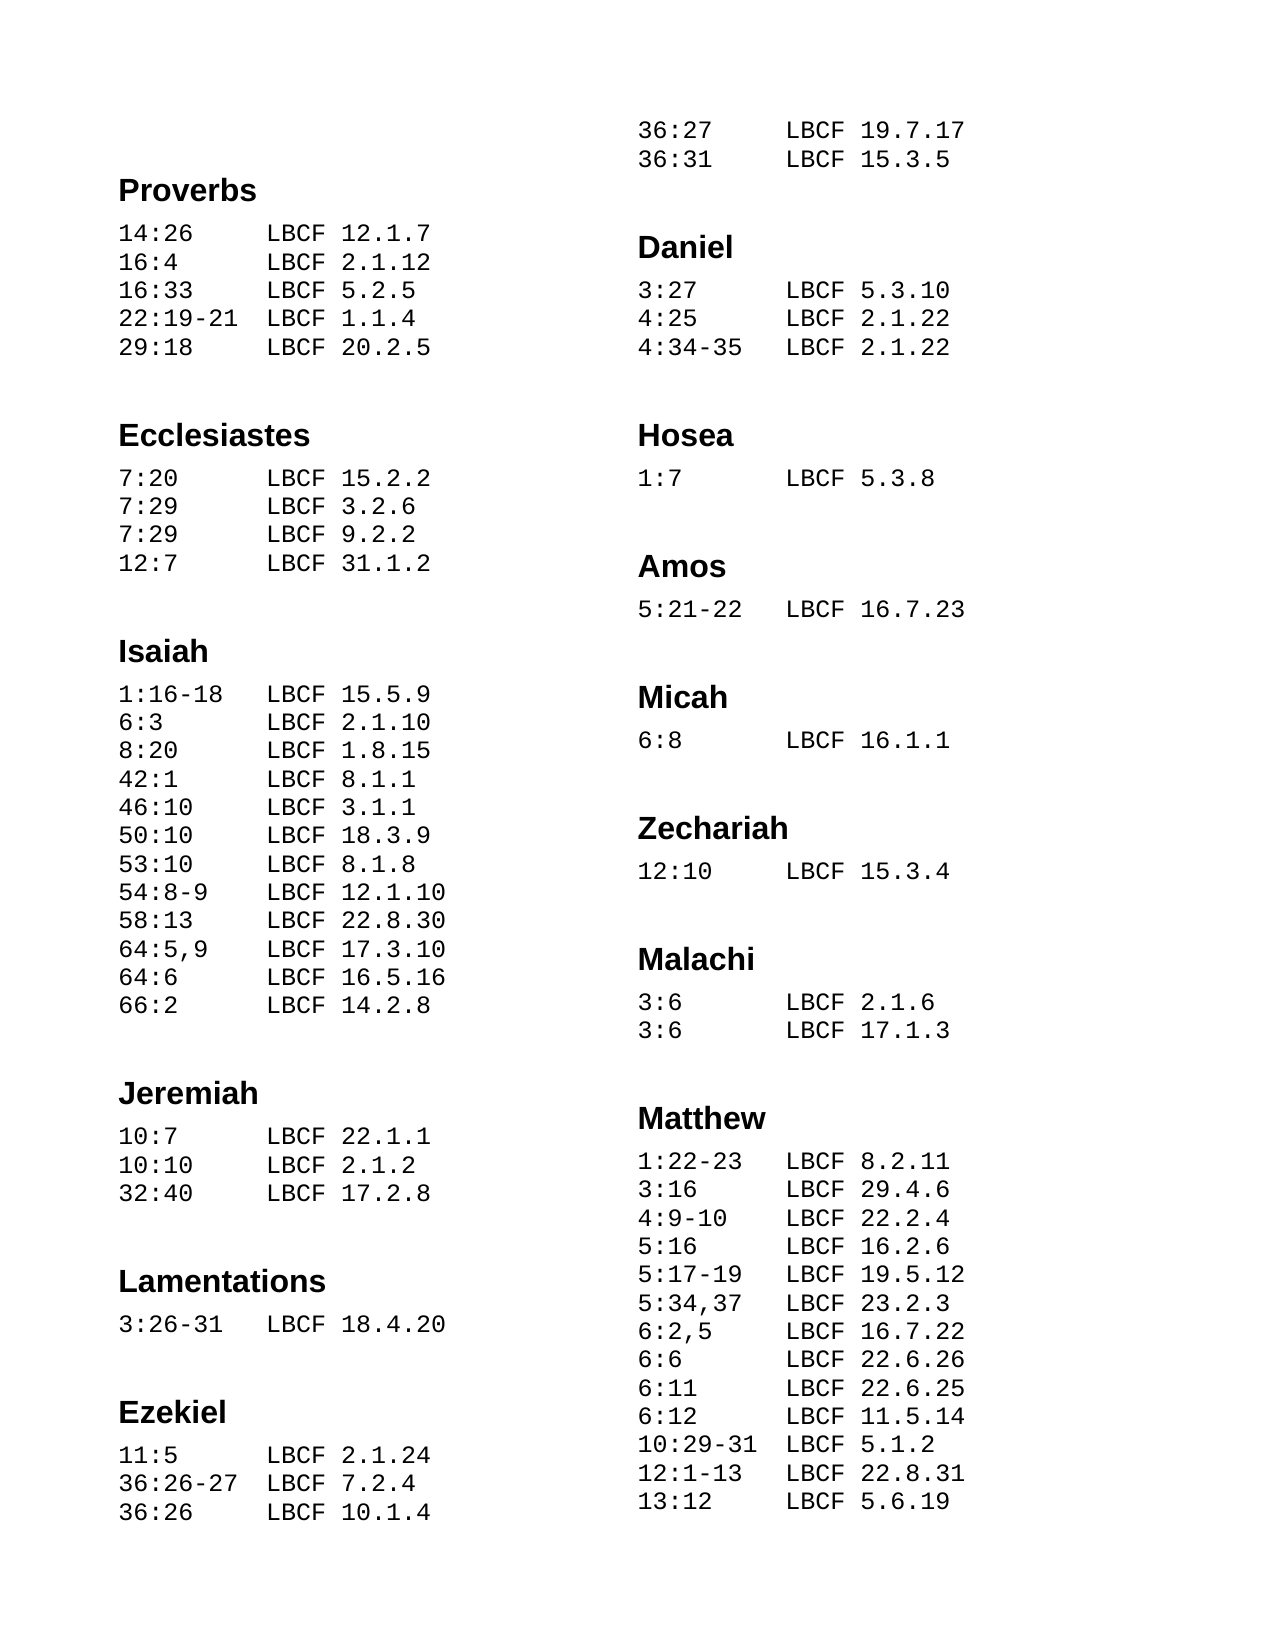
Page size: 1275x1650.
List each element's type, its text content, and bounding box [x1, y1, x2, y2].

text 36:26-27 LBCF 7.2.4 [118, 1471, 637, 1499]
text 6:8 LBCF 16.1.1 [637, 727, 1157, 756]
text 46:10 LBCF 3.1.1 [118, 794, 637, 823]
text 16:33 LBCF 5.2.5 [118, 277, 637, 306]
text 32:40 LBCF 17.2.8 [118, 1181, 637, 1209]
text 6:6 LBCF 22.6.26 [637, 1347, 1157, 1375]
text 3:6 LBCF 17.1.3 [637, 1018, 1157, 1046]
text 8:20 LBCF 1.8.15 [118, 738, 637, 766]
text 36:27 LBCF 19.7.17 [637, 118, 1157, 146]
subtitle Ecclesiastes [118, 416, 637, 453]
text 13:12 LBCF 5.6.19 [637, 1489, 1157, 1517]
text 14:26 LBCF 12.1.7 [118, 221, 637, 249]
text 64:6 LBCF 16.5.16 [118, 964, 637, 993]
subtitle Zechariah [637, 809, 1157, 846]
subtitle Proverbs [118, 171, 637, 208]
text 36:26 LBCF 10.1.4 [118, 1499, 637, 1528]
text 4:25 LBCF 2.1.22 [637, 306, 1157, 334]
text 10:29-31 LBCF 5.1.2 [637, 1432, 1157, 1460]
text 11:5 LBCF 2.1.24 [118, 1443, 637, 1471]
subtitle Malachi [637, 940, 1157, 977]
text 7:29 LBCF 3.2.6 [118, 493, 637, 522]
text 3:6 LBCF 2.1.6 [637, 989, 1157, 1018]
text 16:4 LBCF 2.1.12 [118, 249, 637, 277]
text 4:9-10 LBCF 22.2.4 [637, 1205, 1157, 1234]
text 7:20 LBCF 15.2.2 [118, 465, 637, 493]
text 3:26-31 LBCF 18.4.20 [118, 1312, 637, 1340]
text 12:1-13 LBCF 22.8.31 [637, 1460, 1157, 1489]
text 12:10 LBCF 15.3.4 [637, 858, 1157, 887]
text 5:34,37 LBCF 23.2.3 [637, 1290, 1157, 1319]
text 66:2 LBCF 14.2.8 [118, 993, 637, 1021]
text 54:8-9 LBCF 12.1.10 [118, 879, 637, 908]
text 3:16 LBCF 29.4.6 [637, 1177, 1157, 1205]
text 5:21-22 LBCF 16.7.23 [637, 596, 1157, 624]
text 3:27 LBCF 5.3.10 [637, 277, 1157, 306]
text 6:3 LBCF 2.1.10 [118, 709, 637, 738]
text 4:34-35 LBCF 2.1.22 [637, 334, 1157, 362]
subtitle Micah [637, 678, 1157, 715]
text 10:10 LBCF 2.1.2 [118, 1152, 637, 1181]
subtitle Daniel [637, 228, 1157, 265]
text 5:17-19 LBCF 19.5.12 [637, 1262, 1157, 1290]
subtitle Hosea [637, 416, 1157, 453]
text 6:11 LBCF 22.6.25 [637, 1375, 1157, 1404]
text 6:2,5 LBCF 16.7.22 [637, 1319, 1157, 1347]
subtitle Ezekiel [118, 1393, 637, 1430]
text 42:1 LBCF 8.1.1 [118, 766, 637, 794]
text 29:18 LBCF 20.2.5 [118, 334, 637, 362]
text 1:16-18 LBCF 15.5.9 [118, 681, 637, 709]
text 36:31 LBCF 15.3.5 [637, 146, 1157, 175]
text 5:16 LBCF 16.2.6 [637, 1234, 1157, 1262]
subtitle Isaiah [118, 632, 637, 669]
text 7:29 LBCF 9.2.2 [118, 522, 637, 550]
subtitle Matthew [637, 1099, 1157, 1136]
text 53:10 LBCF 8.1.8 [118, 851, 637, 879]
text 10:7 LBCF 22.1.1 [118, 1124, 637, 1152]
text 1:7 LBCF 5.3.8 [637, 465, 1157, 493]
text 1:22-23 LBCF 8.2.11 [637, 1149, 1157, 1177]
text 64:5,9 LBCF 17.3.10 [118, 936, 637, 964]
subtitle Amos [637, 547, 1157, 584]
text 22:19-21 LBCF 1.1.4 [118, 306, 637, 334]
text 58:13 LBCF 22.8.30 [118, 908, 637, 936]
text 50:10 LBCF 18.3.9 [118, 823, 637, 851]
text 12:7 LBCF 31.1.2 [118, 550, 637, 578]
subtitle Lamentations [118, 1262, 637, 1299]
subtitle Jeremiah [118, 1074, 637, 1111]
text 6:12 LBCF 11.5.14 [637, 1404, 1157, 1432]
